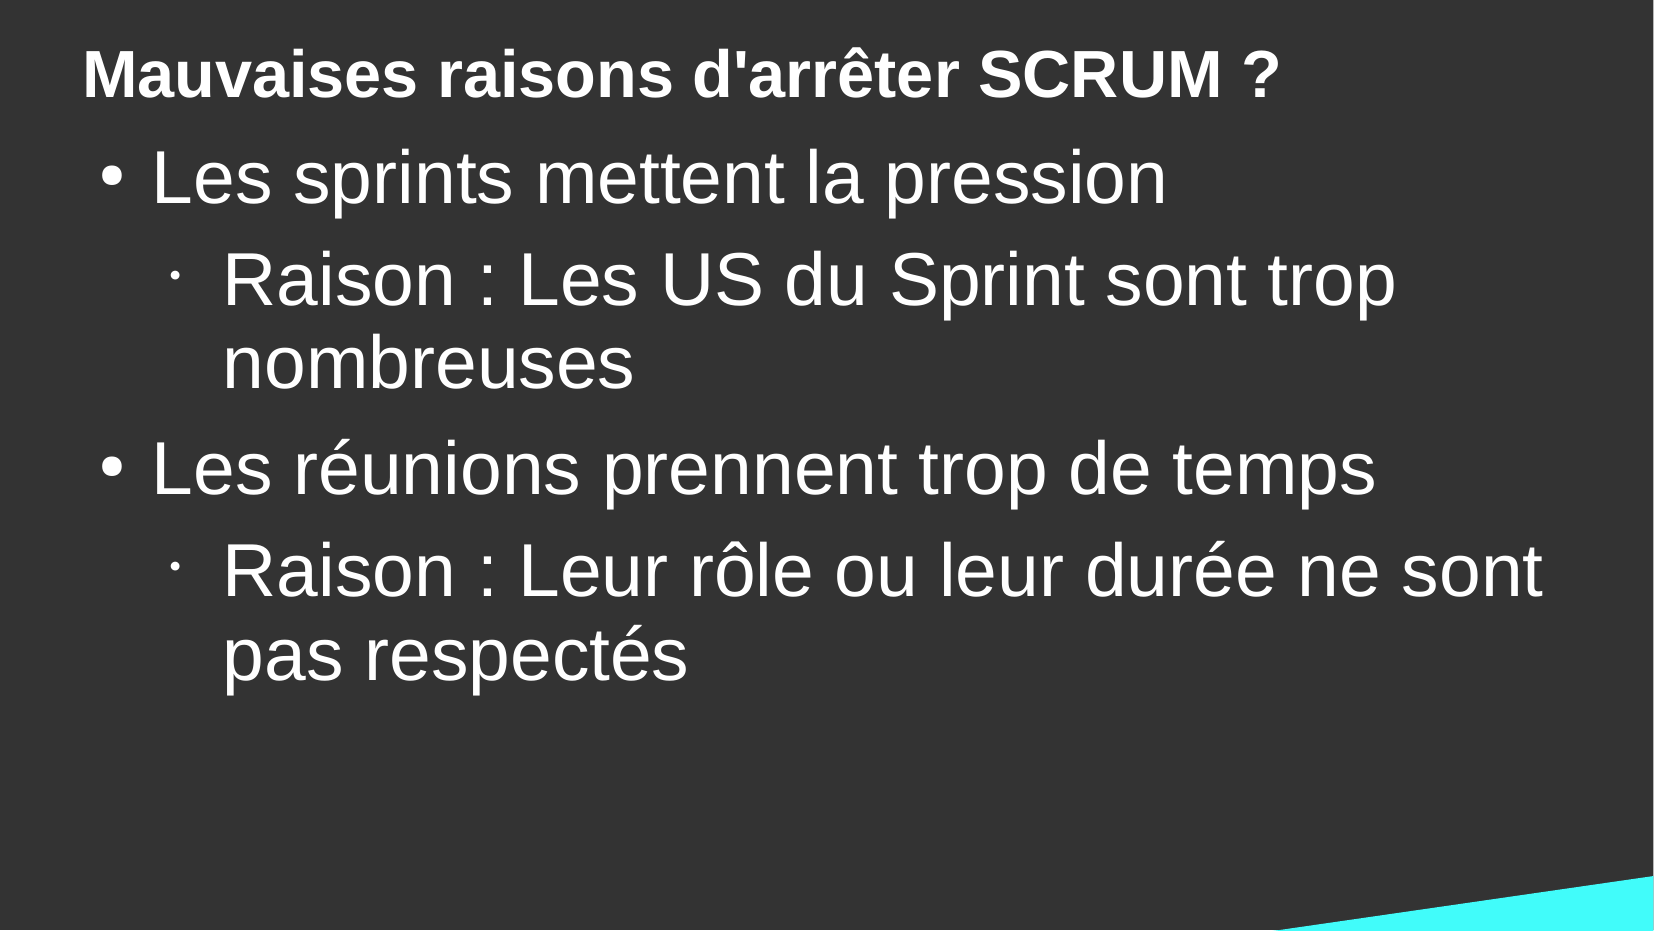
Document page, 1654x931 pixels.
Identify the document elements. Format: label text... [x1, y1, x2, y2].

text_box [1272, 875, 1654, 931]
title Mauvaises raisons d'arrêter SCRUM ? [82, 37, 1571, 122]
list Les sprints mettent la pression Raison : Les US du Sprint sont trop nombreuses Les réunions prennent trop de temps Raison : Leur rôle ou leur durée ne sont pas respectés [80, 135, 1620, 777]
